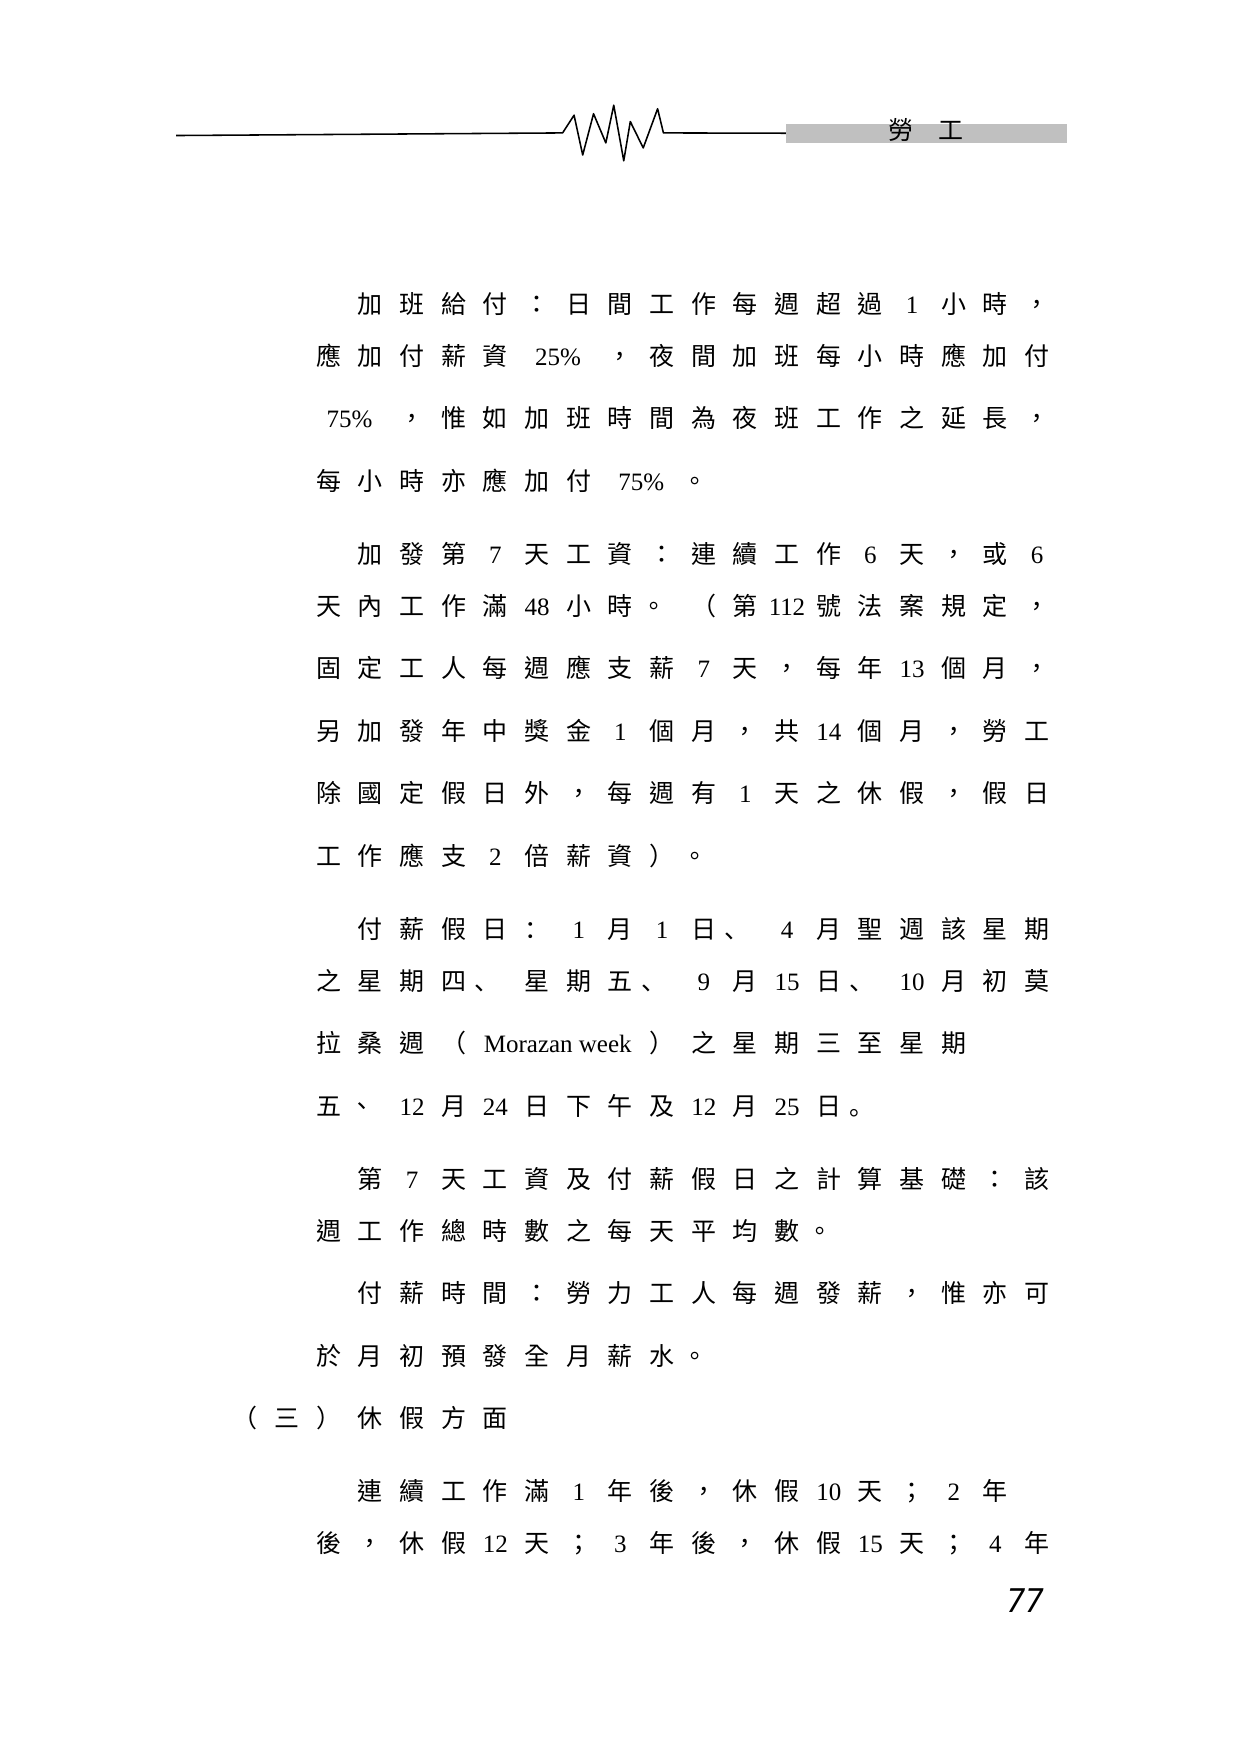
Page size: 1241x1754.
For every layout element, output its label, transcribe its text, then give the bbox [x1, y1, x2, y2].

text 付薪時間：勞力工人每週發薪，惟亦可於月初預發全月薪水。 [281, 1250, 1058, 1375]
text 加班給付：日間工作每週超過1小時，應加付薪資25%，夜間加班每小時應加付75%，惟如加班時間為夜班工作之延長，每小時亦應加付75%。 [281, 250, 1058, 500]
text 付薪假日：1月1日、4月聖週該星期之星期四、星期五、9月15日、10月初莫拉桑週（Morazan week）之星期三至星期五、12月24日下午及12月25日。 [281, 875, 1058, 1125]
text （三）休假方面 [207, 1375, 1058, 1438]
text 加發第7天工資：連續工作6天，或6天內工作滿48小時。（第112號法案規定，固定工人每週應支薪7天，每年13個月，另加發年中獎金1個月，共14個月，勞工除國定假日外，每週有1天之休假，假日工作應支2倍薪資）。 [281, 500, 1058, 875]
text 連續工作滿1年後，休假10天；2年後，休假12天；3年後，休假15天；4年 [281, 1438, 1058, 1563]
text 第7天工資及付薪假日之計算基礎：該週工作總時數之每天平均數。 [281, 1125, 1058, 1250]
